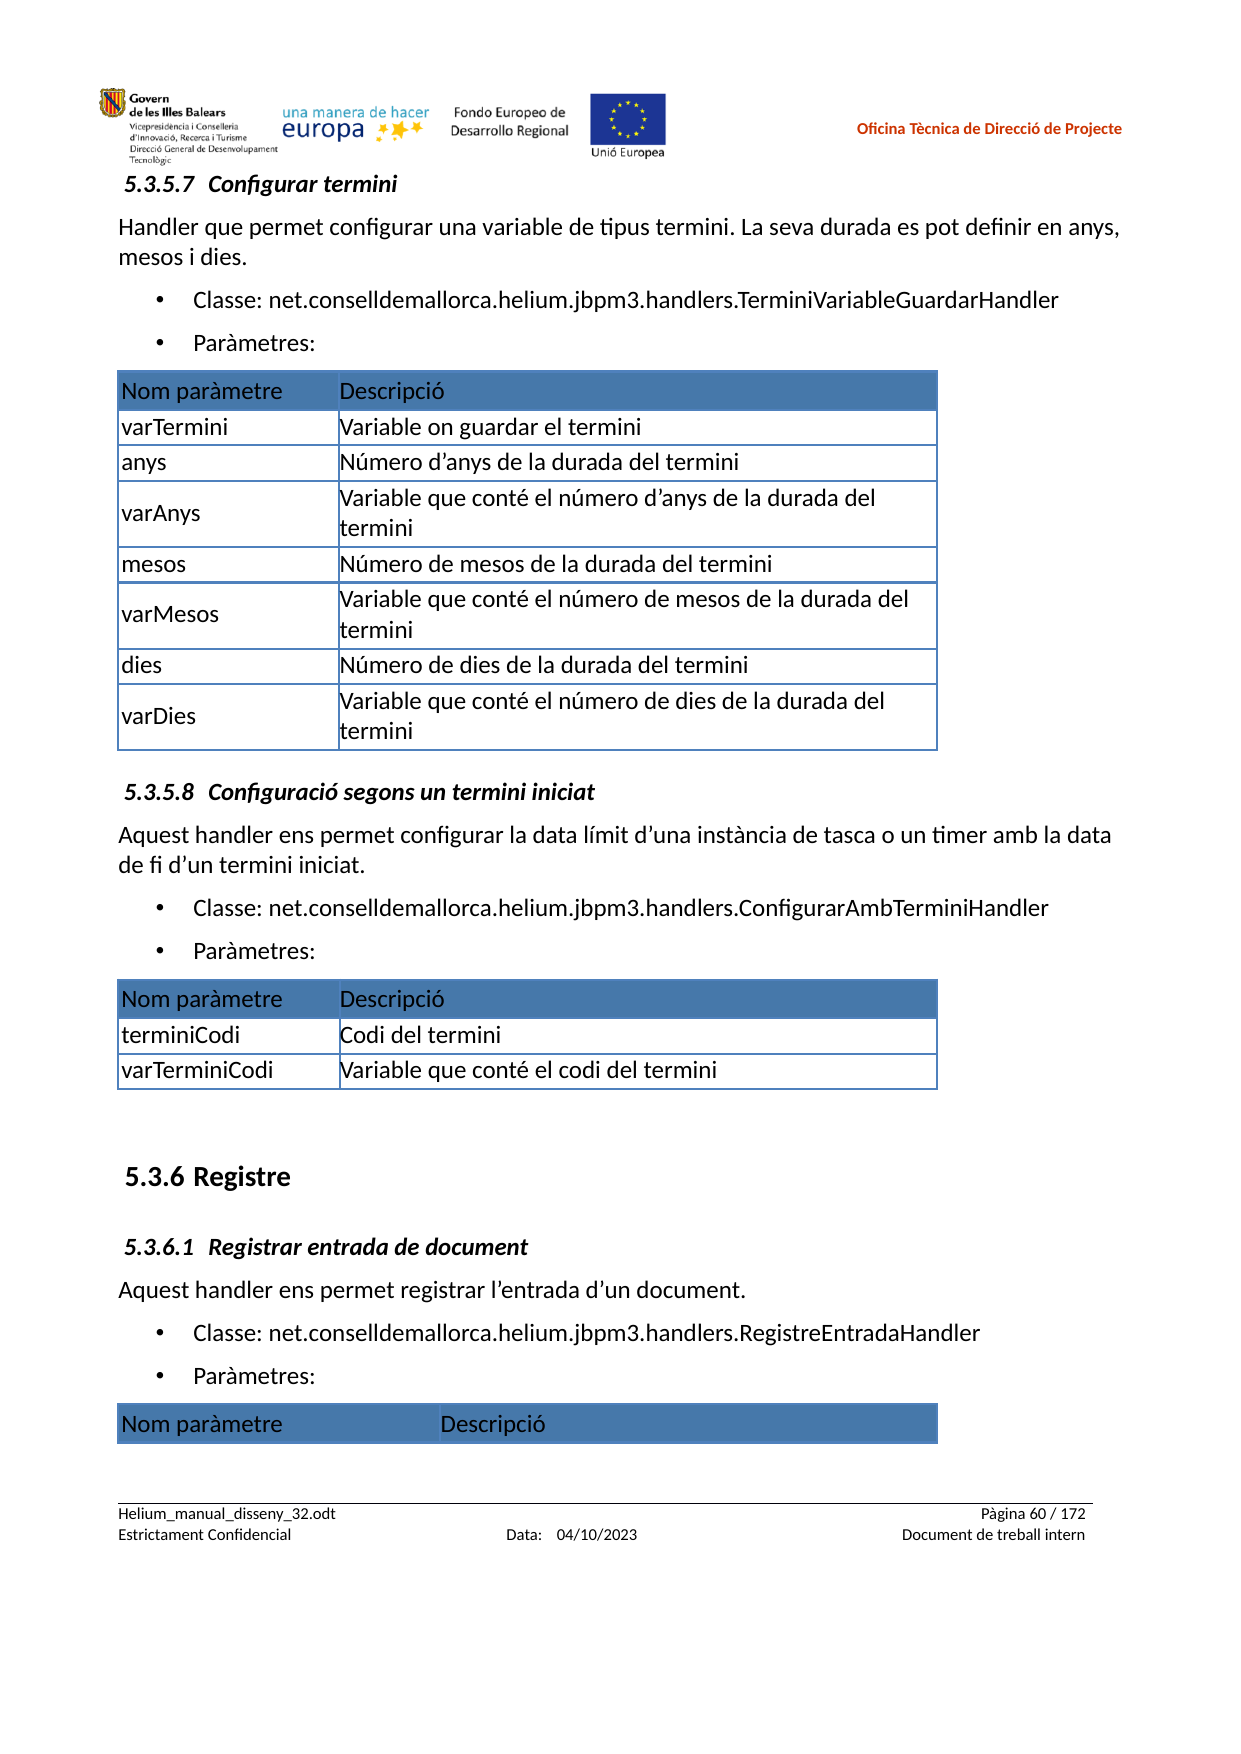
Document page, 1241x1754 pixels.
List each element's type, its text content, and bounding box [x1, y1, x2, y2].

table_cell mesos [119, 548, 338, 581]
list Classe: net.conselldemallorca.helium.jbpm3.handlers.TerminiVariableGuardarHandler [156, 284, 1122, 315]
table_cell dies [119, 650, 338, 683]
table_cell Número de mesos de la durada del termini [340, 548, 936, 581]
subtitle Registrar entrada de document [118, 1231, 1122, 1261]
text Handler que permet configurar una variable de tipus termini. La seva durada es pot definir en anys, mesos i dies. [118, 211, 1122, 272]
table_cell varMesos [119, 584, 338, 647]
list Classe: net.conselldemallorca.helium.jbpm3.handlers.RegistreEntradaHandler [156, 1317, 1122, 1347]
table_cell Variable que conté el número de dies de la durada del termini [340, 685, 936, 749]
text Aquest handler ens permet registrar l’entrada d’un document. [118, 1274, 1122, 1304]
table_cell anys [119, 446, 338, 480]
table_cell Variable on guardar el termini [340, 411, 936, 444]
picture [99, 87, 668, 166]
table_header Descripció [441, 1405, 936, 1441]
table_cell varTerminiCodi [119, 1055, 339, 1088]
table_cell varAnys [119, 482, 338, 546]
table_header Descripció [340, 373, 936, 409]
list Classe: net.conselldemallorca.helium.jbpm3.handlers.ConfigurarAmbTerminiHandler [156, 892, 1122, 923]
table_cell terminiCodi [119, 1019, 339, 1052]
table_header Nom paràmetre [119, 373, 338, 409]
subtitle Registre [118, 1158, 1122, 1194]
list Paràmetres: [156, 327, 1122, 358]
table_cell Codi del termini [341, 1019, 936, 1052]
table_cell Número d’anys de la durada del termini [340, 446, 936, 480]
table_cell varTermini [119, 411, 338, 444]
table_header Nom paràmetre [119, 981, 339, 1017]
list Paràmetres: [156, 935, 1122, 966]
text Aquest handler ens permet configurar la data límit d’una instància de tasca o un timer amb la data de fi d’un termini iniciat. [118, 819, 1122, 880]
subtitle Configurar termini [118, 168, 1122, 198]
table_header Descripció [341, 981, 936, 1017]
subtitle Configuració segons un termini iniciat [118, 776, 1122, 806]
table_cell varDies [119, 685, 338, 749]
table_header Nom paràmetre [119, 1405, 439, 1441]
table_cell Número de dies de la durada del termini [340, 650, 936, 683]
table_cell Variable que conté el número de mesos de la durada del termini [340, 584, 936, 647]
table_cell Variable que conté el número d’anys de la durada del termini [340, 482, 936, 546]
table_cell Variable que conté el codi del termini [341, 1055, 936, 1088]
list Paràmetres: [156, 1360, 1122, 1391]
